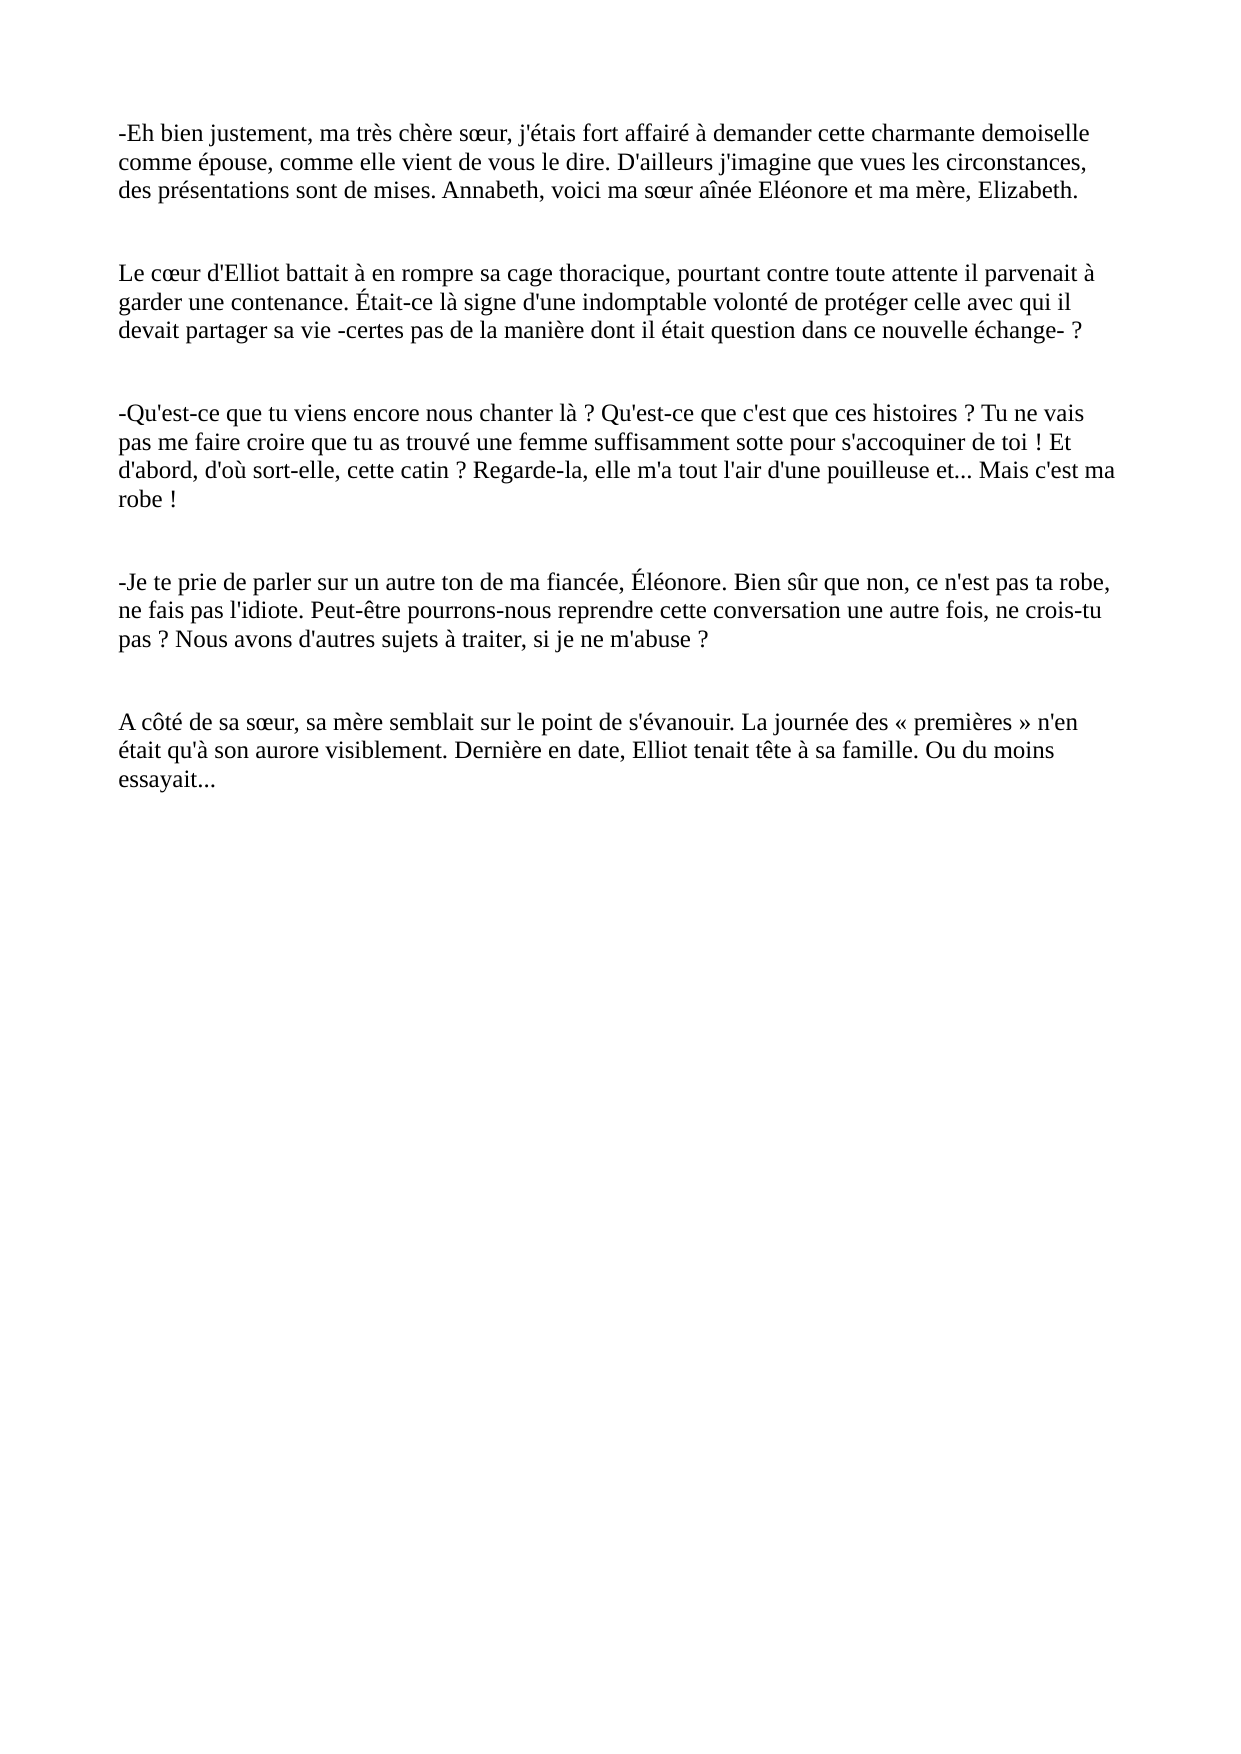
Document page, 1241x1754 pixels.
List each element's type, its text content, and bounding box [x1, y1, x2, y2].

text -Qu'est-ce que tu viens encore nous chanter là ? Qu'est-ce que c'est que ces histoires ? Tu ne vais pas me faire croire que tu as trouvé une femme suffisamment sotte pour s'accoquiner de toi ! Et d'abord, d'où sort-elle, cette catin ? Regarde-la, elle m'a tout l'air d'une pouilleuse et... Mais c'est ma robe ! [118, 398, 1122, 513]
text A côté de sa sœur, sa mère semblait sur le point de s'évanouir. La journée des « premières » n'en était qu'à son aurore visiblement. Dernière en date, Elliot tenait tête à sa famille. Ou du moins essayait... [118, 707, 1122, 793]
text Le cœur d'Elliot battait à en rompre sa cage thoracique, pourtant contre toute attente il parvenait à garder une contenance. Était-ce là signe d'une indomptable volonté de protéger celle avec qui il devait partager sa vie -certes pas de la manière dont il était question dans ce nouvelle échange- ? [118, 258, 1122, 344]
text -Je te prie de parler sur un autre ton de ma fiancée, Éléonore. Bien sûr que non, ce n'est pas ta robe, ne fais pas l'idiote. Peut-être pourrons-nous reprendre cette conversation une autre fois, ne crois-tu pas ? Nous avons d'autres sujets à traiter, si je ne m'abuse ? [118, 567, 1122, 653]
text -Eh bien justement, ma très chère sœur, j'étais fort affairé à demander cette charmante demoiselle comme épouse, comme elle vient de vous le dire. D'ailleurs j'imagine que vues les circonstances, des présentations sont de mises. Annabeth, voici ma sœur aînée Eléonore et ma mère, Elizabeth. [118, 118, 1122, 204]
